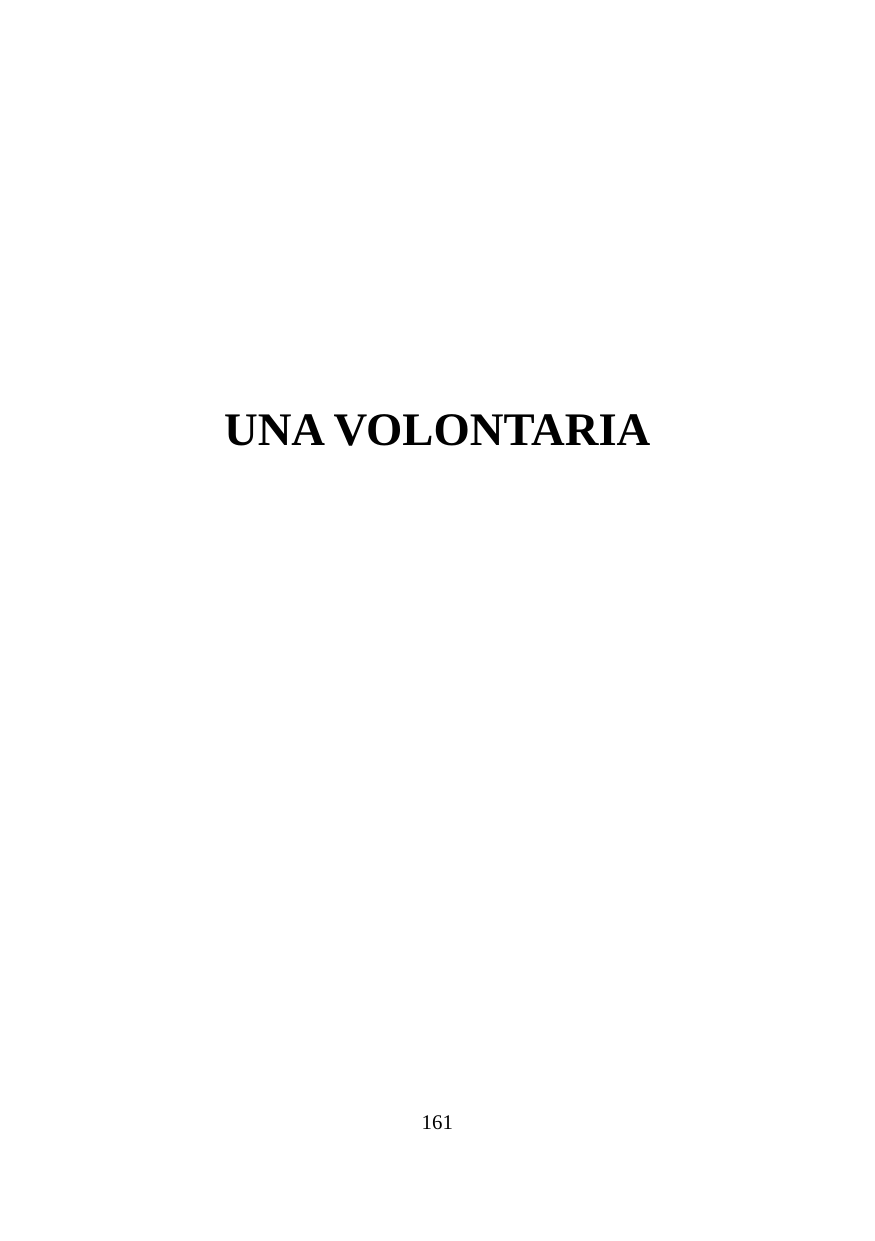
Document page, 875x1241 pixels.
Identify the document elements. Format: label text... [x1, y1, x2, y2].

subtitle UNA VOLONTARIA [106, 402, 768, 455]
